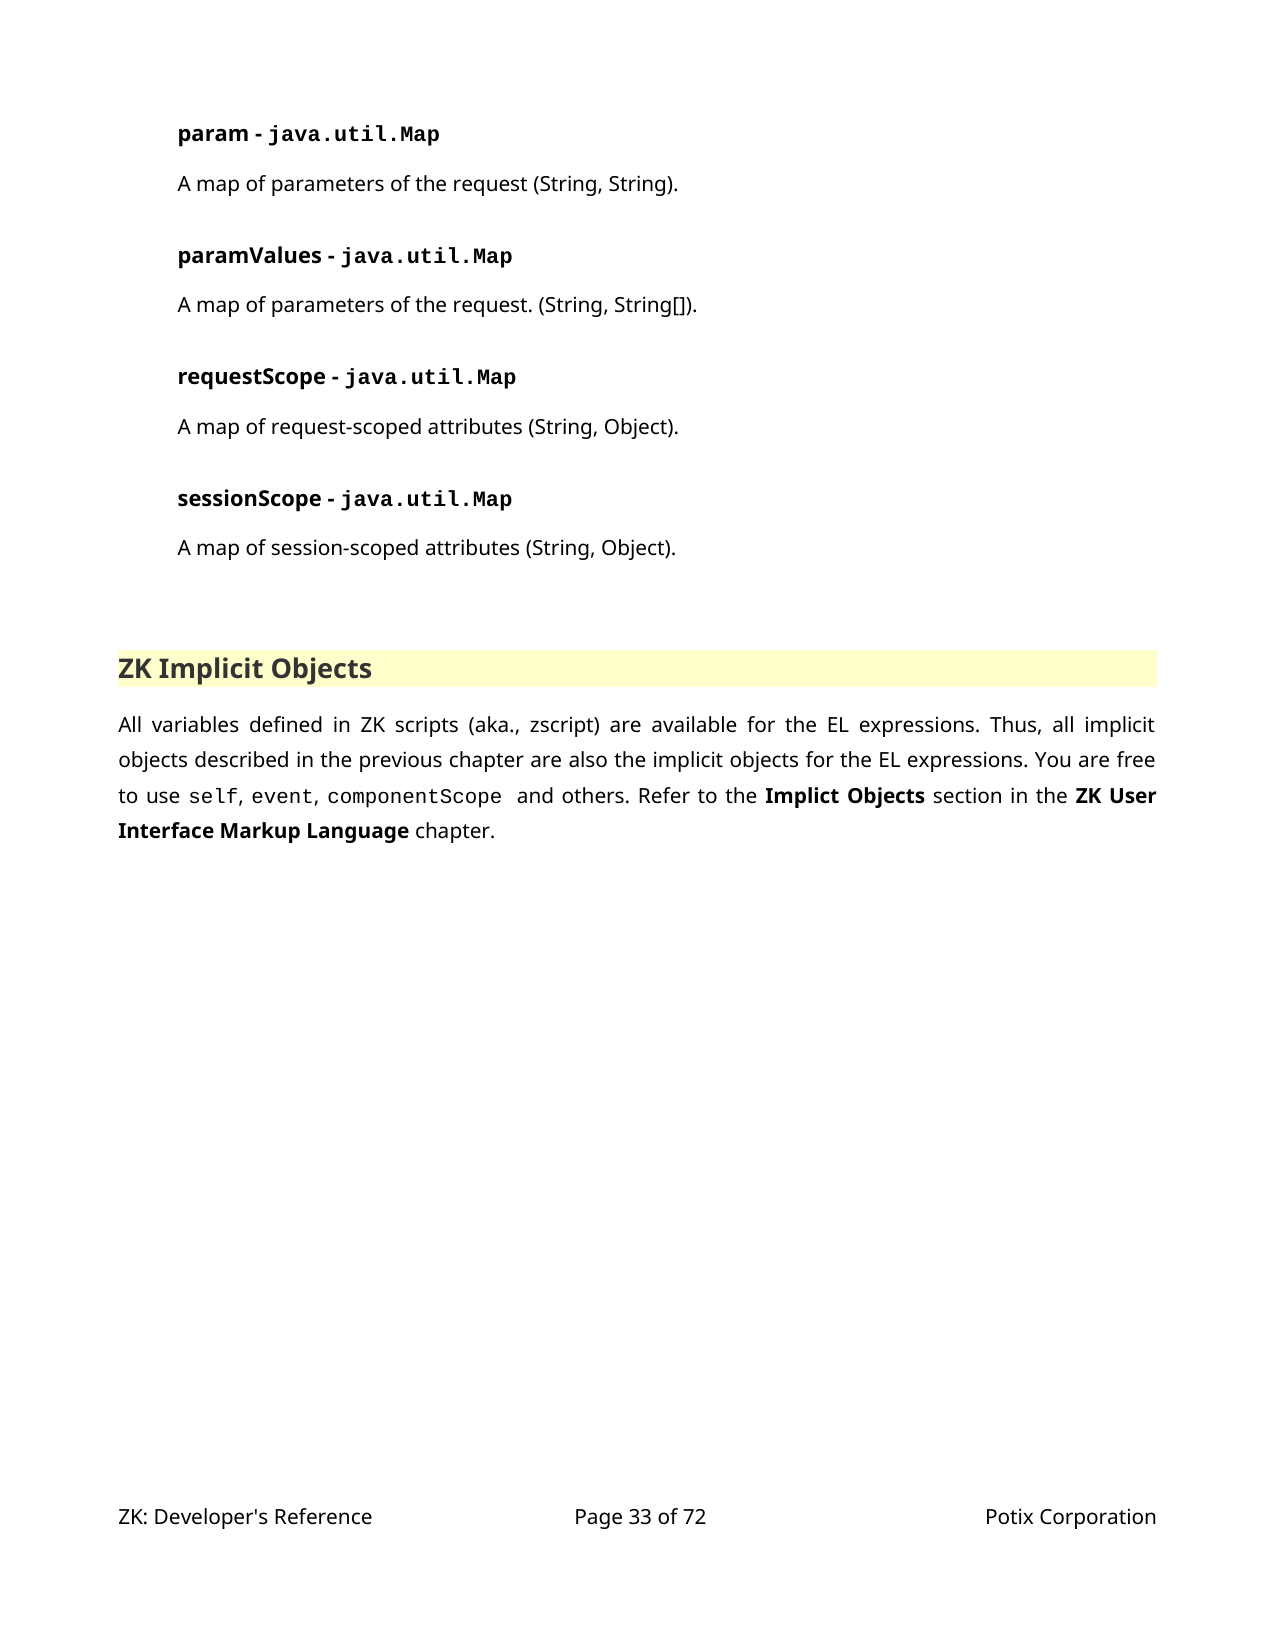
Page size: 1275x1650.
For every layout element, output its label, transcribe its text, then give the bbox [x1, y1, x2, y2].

subtitle ZK Implicit Objects [118, 650, 1157, 687]
text All variables defined in ZK scripts (aka., zscript) are available for the EL expressions. Thus, all implicit objects described in the previous chapter are also the implicit objects for the EL expressions. You are free to use self, event, componentScope and others. Refer to the Implict Objects section in the ZK User Interface Markup Language chapter. [118, 710, 1157, 844]
text A map of request-scoped attributes (String, Object). [177, 412, 1157, 440]
subtitle param - java.util.Map [177, 118, 1157, 148]
text A map of session-scoped attributes (String, Object). [177, 533, 1157, 561]
text A map of parameters of the request. (String, String[]). [177, 290, 1157, 318]
subtitle sessionScope - java.util.Map [177, 482, 1157, 513]
subtitle requestScope - java.util.Map [177, 361, 1157, 391]
text A map of parameters of the request (String, String). [177, 169, 1157, 197]
subtitle paramValues - java.util.Map [177, 239, 1157, 270]
